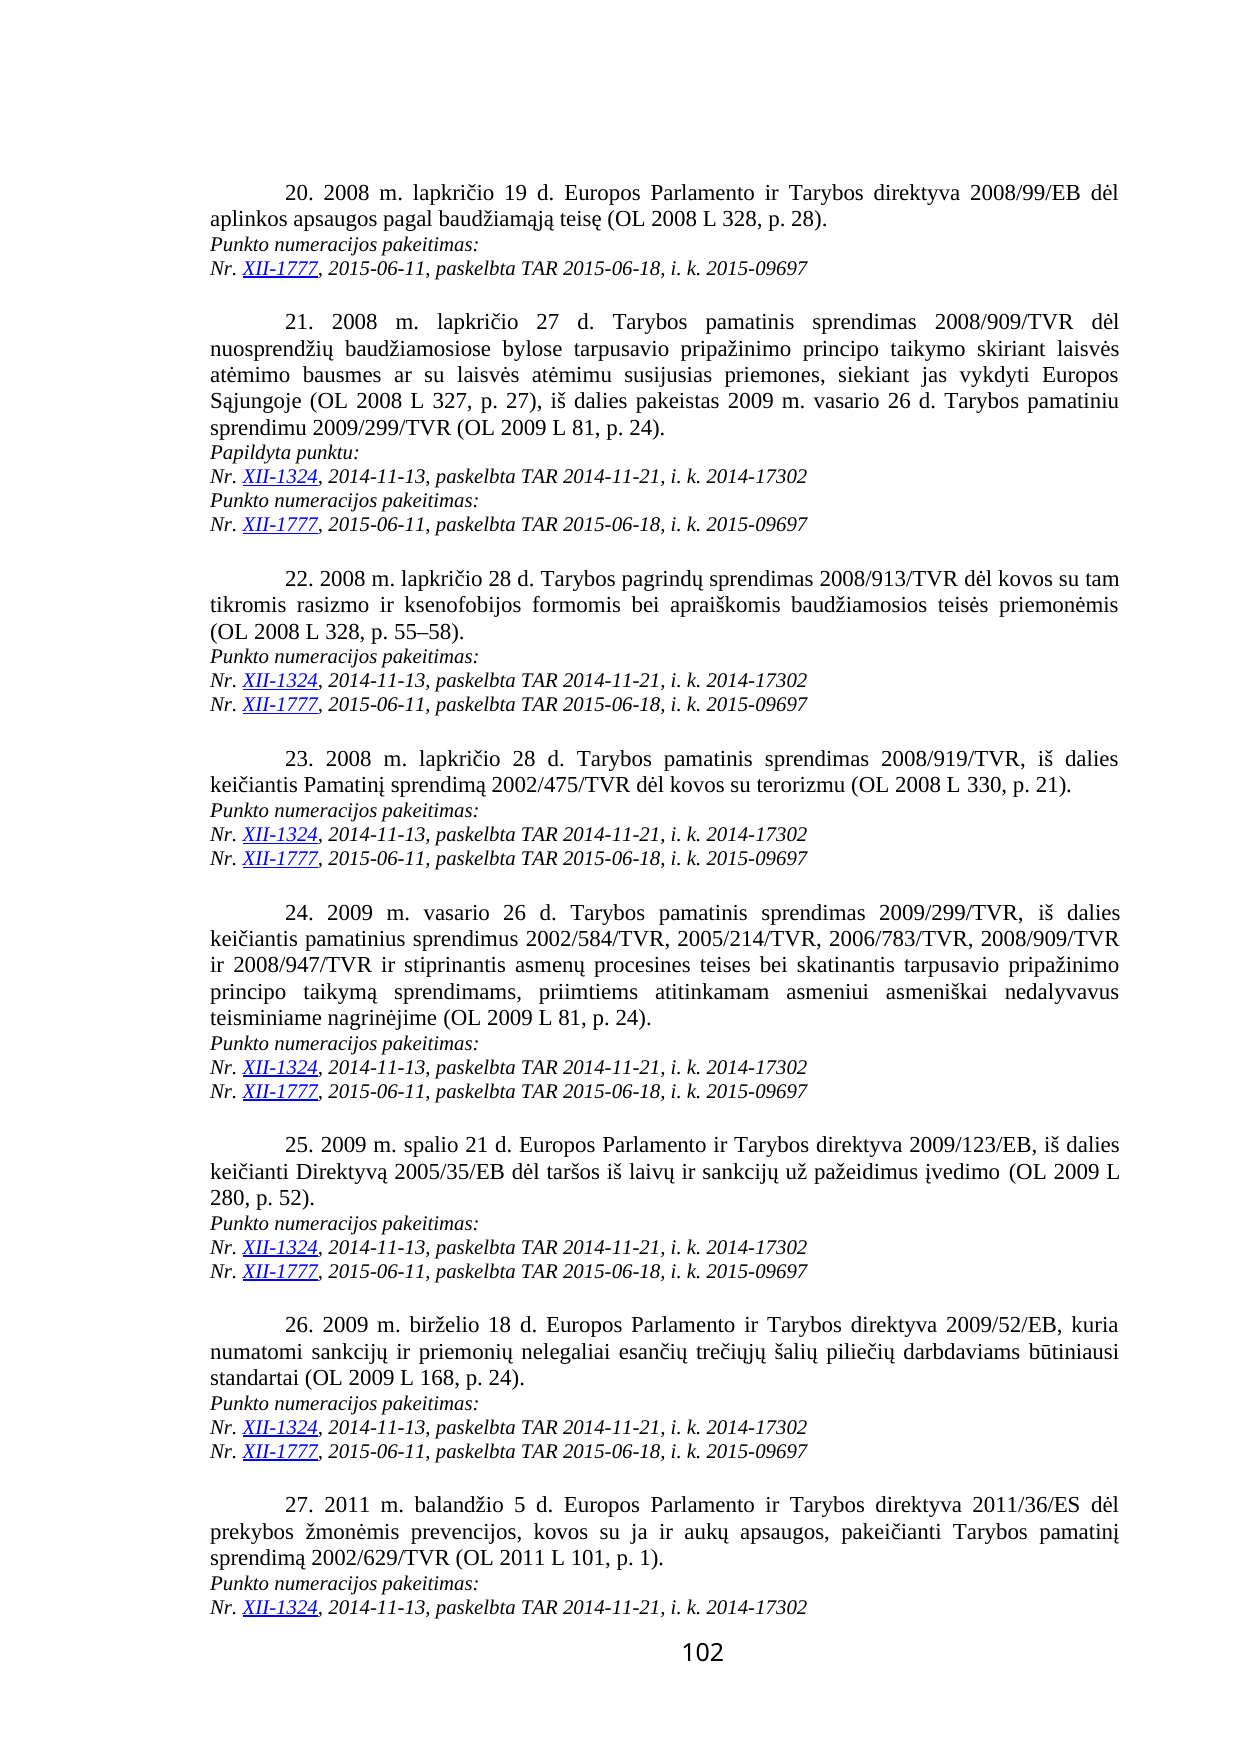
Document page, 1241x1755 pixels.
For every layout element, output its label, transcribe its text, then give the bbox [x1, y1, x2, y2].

text Nr. XII-1777, 2015-06-11, paskelbta TAR 2015-06-18, i. k. 2015-09697 [210, 1079, 1120, 1103]
text Punkto numeracijos pakeitimas: [210, 488, 1120, 512]
text Nr. XII-1777, 2015-06-11, paskelbta TAR 2015-06-18, i. k. 2015-09697 [210, 1259, 1120, 1283]
text Punkto numeracijos pakeitimas: [210, 798, 1120, 822]
text Punkto numeracijos pakeitimas: [210, 1211, 1120, 1234]
text Nr. XII-1777, 2015-06-11, paskelbta TAR 2015-06-18, i. k. 2015-09697 [210, 692, 1120, 716]
text Punkto numeracijos pakeitimas: [210, 1571, 1120, 1594]
text Nr. XII-1324, 2014-11-13, paskelbta TAR 2014-11-21, i. k. 2014-17302 [210, 668, 1120, 692]
text 25. 2009 m. spalio 21 d. Europos Parlamento ir Tarybos direktyva 2009/123/EB, iš dalies keičianti Direktyvą 2005/35/EB dėl taršos iš laivų ir sankcijų už pažeidimus įvedimo (OL 2009 L 280, p. 52). [210, 1131, 1120, 1211]
text Punkto numeracijos pakeitimas: [210, 1031, 1120, 1054]
text 27. 2011 m. balandžio 5 d. Europos Parlamento ir Tarybos direktyva 2011/36/ES dėl prekybos žmonėmis prevencijos, kovos su ja ir aukų apsaugos, pakeičianti Tarybos pamatinį sprendimą 2002/629/TVR (OL 2011 L 101, p. 1). [210, 1491, 1120, 1571]
text Nr. XII-1777, 2015-06-11, paskelbta TAR 2015-06-18, i. k. 2015-09697 [210, 512, 1120, 536]
text 26. 2009 m. birželio 18 d. Europos Parlamento ir Tarybos direktyva 2009/52/EB, kuria numatomi sankcijų ir priemonių nelegaliai esančių trečiųjų šalių piliečių darbdaviams būtiniausi standartai (OL 2009 L 168, p. 24). [210, 1311, 1120, 1391]
text 24. 2009 m. vasario 26 d. Tarybos pamatinis sprendimas 2009/299/TVR, iš dalies keičiantis pamatinius sprendimus 2002/584/TVR, 2005/214/TVR, 2006/783/TVR, 2008/909/TVR ir 2008/947/TVR ir stiprinantis asmenų procesines teises bei skatinantis tarpusavio pripažinimo principo taikymą sprendimams, priimtiems atitinkamam asmeniui asmeniškai nedalyvavus teisminiame nagrinėjime (OL 2009 L 81, p. 24). [210, 899, 1120, 1031]
text Nr. XII-1324, 2014-11-13, paskelbta TAR 2014-11-21, i. k. 2014-17302 [210, 464, 1120, 488]
text Nr. XII-1777, 2015-06-11, paskelbta TAR 2015-06-18, i. k. 2015-09697 [210, 846, 1120, 870]
text Punkto numeracijos pakeitimas: [210, 644, 1120, 668]
text Nr. XII-1324, 2014-11-13, paskelbta TAR 2014-11-21, i. k. 2014-17302 [210, 1054, 1120, 1079]
text 23. 2008 m. lapkričio 28 d. Tarybos pamatinis sprendimas 2008/919/TVR, iš dalies keičiantis Pamatinį sprendimą 2002/475/TVR dėl kovos su terorizmu (OL 2008 L 330, p. 21). [210, 745, 1120, 798]
text 20. 2008 m. lapkričio 19 d. Europos Parlamento ir Tarybos direktyva 2008/99/EB dėl aplinkos apsaugos pagal baudžiamąją teisę (OL 2008 L 328, p. 28). [210, 179, 1120, 231]
text Nr. XII-1324, 2014-11-13, paskelbta TAR 2014-11-21, i. k. 2014-17302 [210, 1414, 1120, 1439]
text Papildyta punktu: [210, 440, 1120, 464]
text 21. 2008 m. lapkričio 27 d. Tarybos pamatinis sprendimas 2008/909/TVR dėl nuosprendžių baudžiamosiose bylose tarpusavio pripažinimo principo taikymo skiriant laisvės atėmimo bausmes ar su laisvės atėmimu susijusias priemones, siekiant jas vykdyti Europos Sąjungoje (OL 2008 L 327, p. 27), iš dalies pakeistas 2009 m. vasario 26 d. Tarybos pamatiniu sprendimu 2009/299/TVR (OL 2009 L 81, p. 24). [210, 308, 1120, 440]
text Punkto numeracijos pakeitimas: [210, 231, 1120, 256]
text Nr. XII-1324, 2014-11-13, paskelbta TAR 2014-11-21, i. k. 2014-17302 [210, 1594, 1120, 1619]
text Nr. XII-1777, 2015-06-11, paskelbta TAR 2015-06-18, i. k. 2015-09697 [210, 256, 1120, 279]
text Punkto numeracijos pakeitimas: [210, 1391, 1120, 1414]
text Nr. XII-1324, 2014-11-13, paskelbta TAR 2014-11-21, i. k. 2014-17302 [210, 822, 1120, 846]
text Nr. XII-1324, 2014-11-13, paskelbta TAR 2014-11-21, i. k. 2014-17302 [210, 1234, 1120, 1259]
text Nr. XII-1777, 2015-06-11, paskelbta TAR 2015-06-18, i. k. 2015-09697 [210, 1439, 1120, 1463]
text 22. 2008 m. lapkričio 28 d. Tarybos pagrindų sprendimas 2008/913/TVR dėl kovos su tam tikromis rasizmo ir ksenofobijos formomis bei apraiškomis baudžiamosios teisės priemonėmis (OL 2008 L 328, p. 55–58). [210, 565, 1120, 644]
